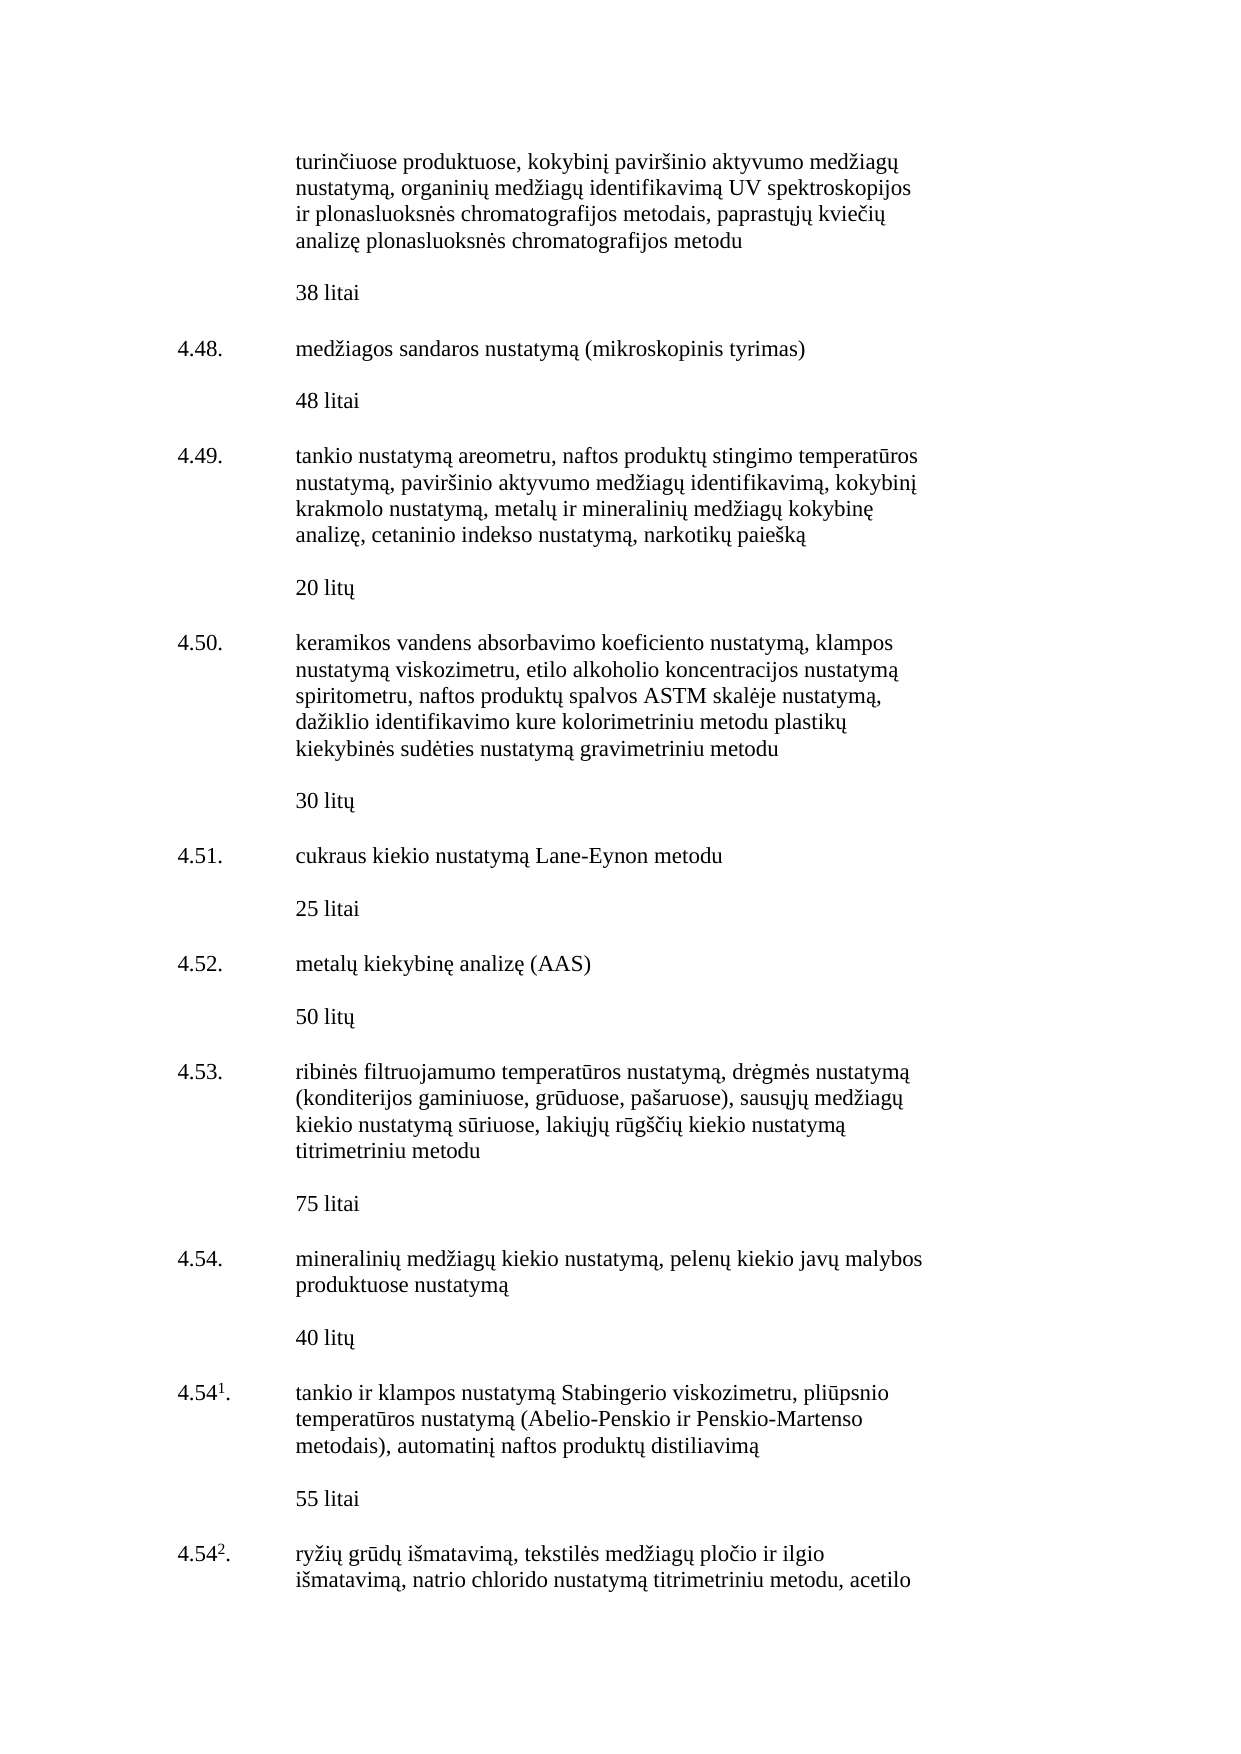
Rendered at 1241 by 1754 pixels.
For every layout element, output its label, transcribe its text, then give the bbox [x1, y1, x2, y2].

text 4.541. tankio ir klampos nustatymą Stabingerio viskozimetru, pliūpsnio [177, 1379, 930, 1406]
text 4.51. cukraus kiekio nustatymą Lane-Eynon metodu 25 litai [177, 842, 930, 922]
text metodais), automatinį naftos produktų distiliavimą 55 litai [177, 1432, 930, 1511]
text 4.48. medžiagos sandaros nustatymą (mikroskopinis tyrimas) 48 litai [177, 334, 930, 414]
text ir plonasluoksnės chromatografijos metodais, paprastųjų kviečių [177, 200, 930, 227]
text temperatūros nustatymą (Abelio-Penskio ir Penskio-Martenso [177, 1406, 930, 1432]
text spiritometru, naftos produktų spalvos ASTM skalėje nustatymą, [177, 682, 930, 708]
text 4.49. tankio nustatymą areometru, naftos produktų stingimo temperatūros [177, 442, 930, 469]
text 4.50. keramikos vandens absorbavimo koeficiento nustatymą, klampos [177, 629, 930, 656]
text 4.542. ryžių grūdų išmatavimą, tekstilės medžiagų pločio ir ilgio [177, 1540, 930, 1566]
text analizę plonasluoksnės chromatografijos metodu 38 litai [177, 227, 930, 306]
text analizę, cetaninio indekso nustatymą, narkotikų paiešką 20 litų [177, 521, 930, 601]
text dažiklio identifikavimo kure kolorimetriniu metodu plastikų [177, 708, 930, 735]
text 4.54. mineralinių medžiagų kiekio nustatymą, pelenų kiekio javų malybos [177, 1245, 930, 1271]
text kiekio nustatymą sūriuose, lakiųjų rūgščių kiekio nustatymą [177, 1111, 930, 1137]
text titrimetriniu metodu 75 litai [177, 1137, 930, 1216]
text turinčiuose produktuose, kokybinį paviršinio aktyvumo medžiagų [177, 148, 930, 174]
text nustatymą viskozimetru, etilo alkoholio koncentracijos nustatymą [177, 656, 930, 682]
text išmatavimą, natrio chlorido nustatymą titrimetriniu metodu, acetilo [177, 1566, 930, 1592]
text nustatymą, organinių medžiagų identifikavimą UV spektroskopijos [177, 174, 930, 200]
text 4.53. ribinės filtruojamumo temperatūros nustatymą, drėgmės nustatymą [177, 1058, 930, 1084]
text kiekybinės sudėties nustatymą gravimetriniu metodu 30 litų [177, 735, 930, 814]
text produktuose nustatymą 40 litų [177, 1271, 930, 1350]
text nustatymą, paviršinio aktyvumo medžiagų identifikavimą, kokybinį [177, 469, 930, 495]
text krakmolo nustatymą, metalų ir mineralinių medžiagų kokybinę [177, 495, 930, 521]
text 4.52. metalų kiekybinę analizę (AAS) 50 litų [177, 950, 930, 1029]
text (konditerijos gaminiuose, grūduose, pašaruose), sausųjų medžiagų [177, 1084, 930, 1111]
